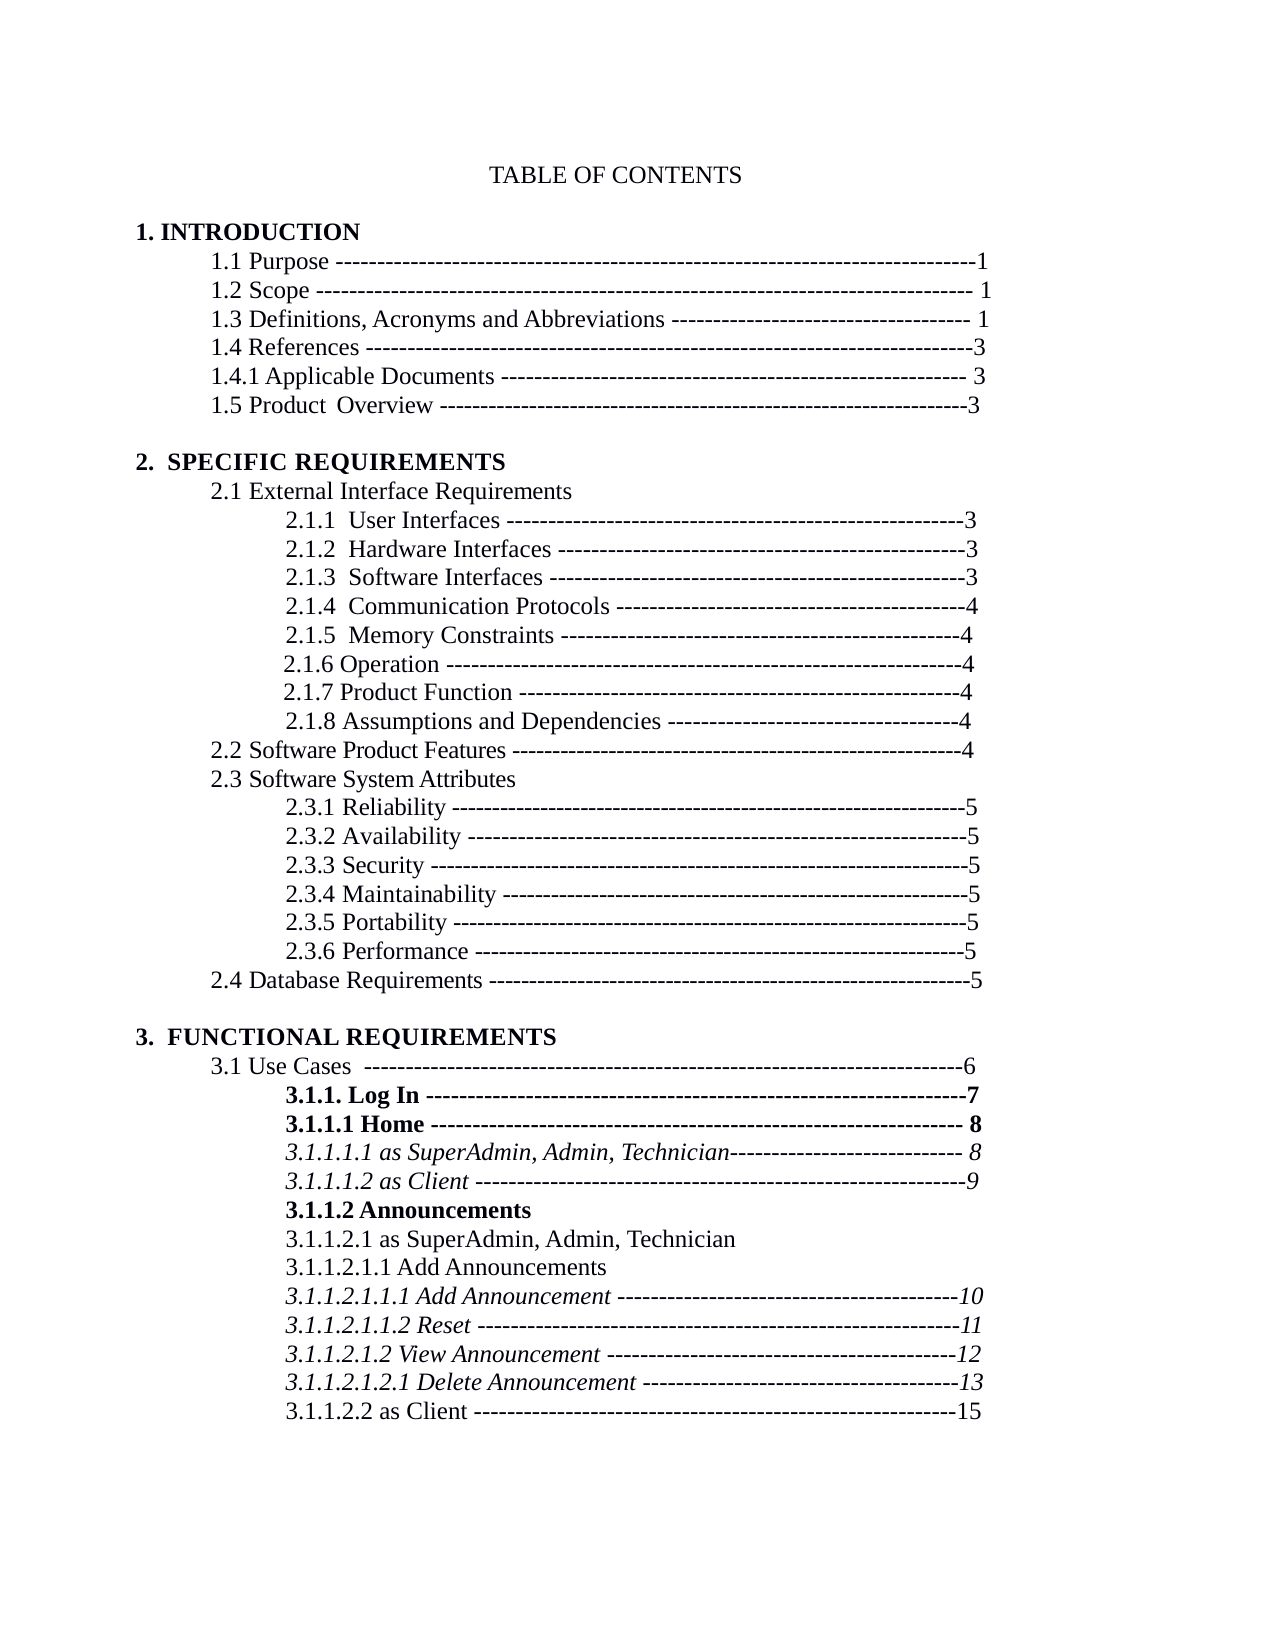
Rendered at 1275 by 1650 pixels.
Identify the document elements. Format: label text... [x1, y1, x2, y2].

text 2.1.6 Operation --------------------------------------------------------------4 [209, 649, 1096, 677]
text 3.1.1.2.1 as SuperAdmin, Admin, Technician [135, 1224, 1096, 1252]
text 3.1.1.1.1 as SuperAdmin, Admin, Technician---------------------------- 8 [135, 1137, 1096, 1166]
text 3.1.1.2.1.1 Add Announcements [88, 1252, 1096, 1281]
text 2.1.7 Product Function -----------------------------------------------------4 [209, 677, 1096, 706]
text 2.1.1 User Interfaces -------------------------------------------------------3 [135, 505, 1096, 534]
text 2.3.1 Reliability ----------------------------------------------------------------5 [135, 792, 1096, 821]
text 2.3.6 Performance -------------------------------------------------------------5 [135, 936, 1096, 965]
text 2.1.4 Communication Protocols ------------------------------------------4 [135, 591, 1096, 620]
text 2.1.3 Software Interfaces --------------------------------------------------3 [135, 562, 1096, 591]
text 2.4 Database Requirements ------------------------------------------------------------5 [135, 965, 1096, 994]
text 1. INTRODUCTION [135, 217, 1096, 246]
text 3.1.1.2.1.2 View Announcement ------------------------------------------12 [135, 1339, 1096, 1367]
text 3.1.1.2.1.1.2 Reset ----------------------------------------------------------11 [135, 1310, 1096, 1339]
text 1.2 Scope ------------------------------------------------------------------------------- 1 [135, 275, 1096, 304]
text TABLE OF CONTENTS [135, 160, 1096, 189]
text 1.3 Definitions, Acronyms and Abbreviations ------------------------------------ 1 [135, 304, 1096, 332]
text 2. SPECIFIC REQUIREMENTS [135, 447, 1096, 476]
text 2.3.2 Availability ------------------------------------------------------------5 [135, 821, 1096, 850]
text 3.1.1.2.2 as Client ----------------------------------------------------------15 [135, 1396, 1096, 1425]
text 3.1.1.1 Home ---------------------------------------------------------------- 8 [135, 1109, 1096, 1137]
text 2.2 Software Product Features --------------------------------------------------------4 [135, 735, 1096, 764]
text 3.1.1.1.2 as Client -----------------------------------------------------------9 [135, 1166, 1096, 1195]
text 1.4.1 Applicable Documents -------------------------------------------------------- 3 [135, 361, 1096, 390]
text 2.1 External Interface Requirements [135, 476, 1096, 505]
text 2.3.4 Maintainability ----------------------------------------------------------5 [135, 879, 1096, 907]
text 3.1.1.2.1.2.1 Delete Announcement --------------------------------------13 [135, 1367, 1096, 1396]
text 2.1.2 Hardware Interfaces -------------------------------------------------3 [135, 534, 1096, 562]
text 1.5 Product Overview -----------------------------------------------------------------3 [135, 390, 1096, 419]
text 2.1.8 Assumptions and Dependencies -----------------------------------4 [135, 706, 1096, 735]
text 2.1.5 Memory Constraints ------------------------------------------------4 [135, 620, 1096, 649]
text 1.4 References -------------------------------------------------------------------------3 [135, 332, 1096, 361]
text 1.1 Purpose -----------------------------------------------------------------------------1 [135, 246, 1096, 275]
text 2.3.5 Portability ----------------------------------------------------------------5 [135, 907, 1096, 936]
text 3.1 Use Cases ------------------------------------------------------------------------6 [135, 1051, 1096, 1080]
text 3.1.1.2.1.1.1 Add Announcement -----------------------------------------10 [135, 1281, 1096, 1310]
text 3.1.1.2 Announcements [135, 1195, 1096, 1224]
text 3.1.1. Log In -----------------------------------------------------------------7 [135, 1080, 1131, 1109]
text 2.3 Software System Attributes [135, 764, 1096, 792]
text 3. FUNCTIONAL REQUIREMENTS [135, 1022, 1096, 1051]
text 2.3.3 Security -------------------------------------------------------------------5 [135, 850, 1096, 879]
